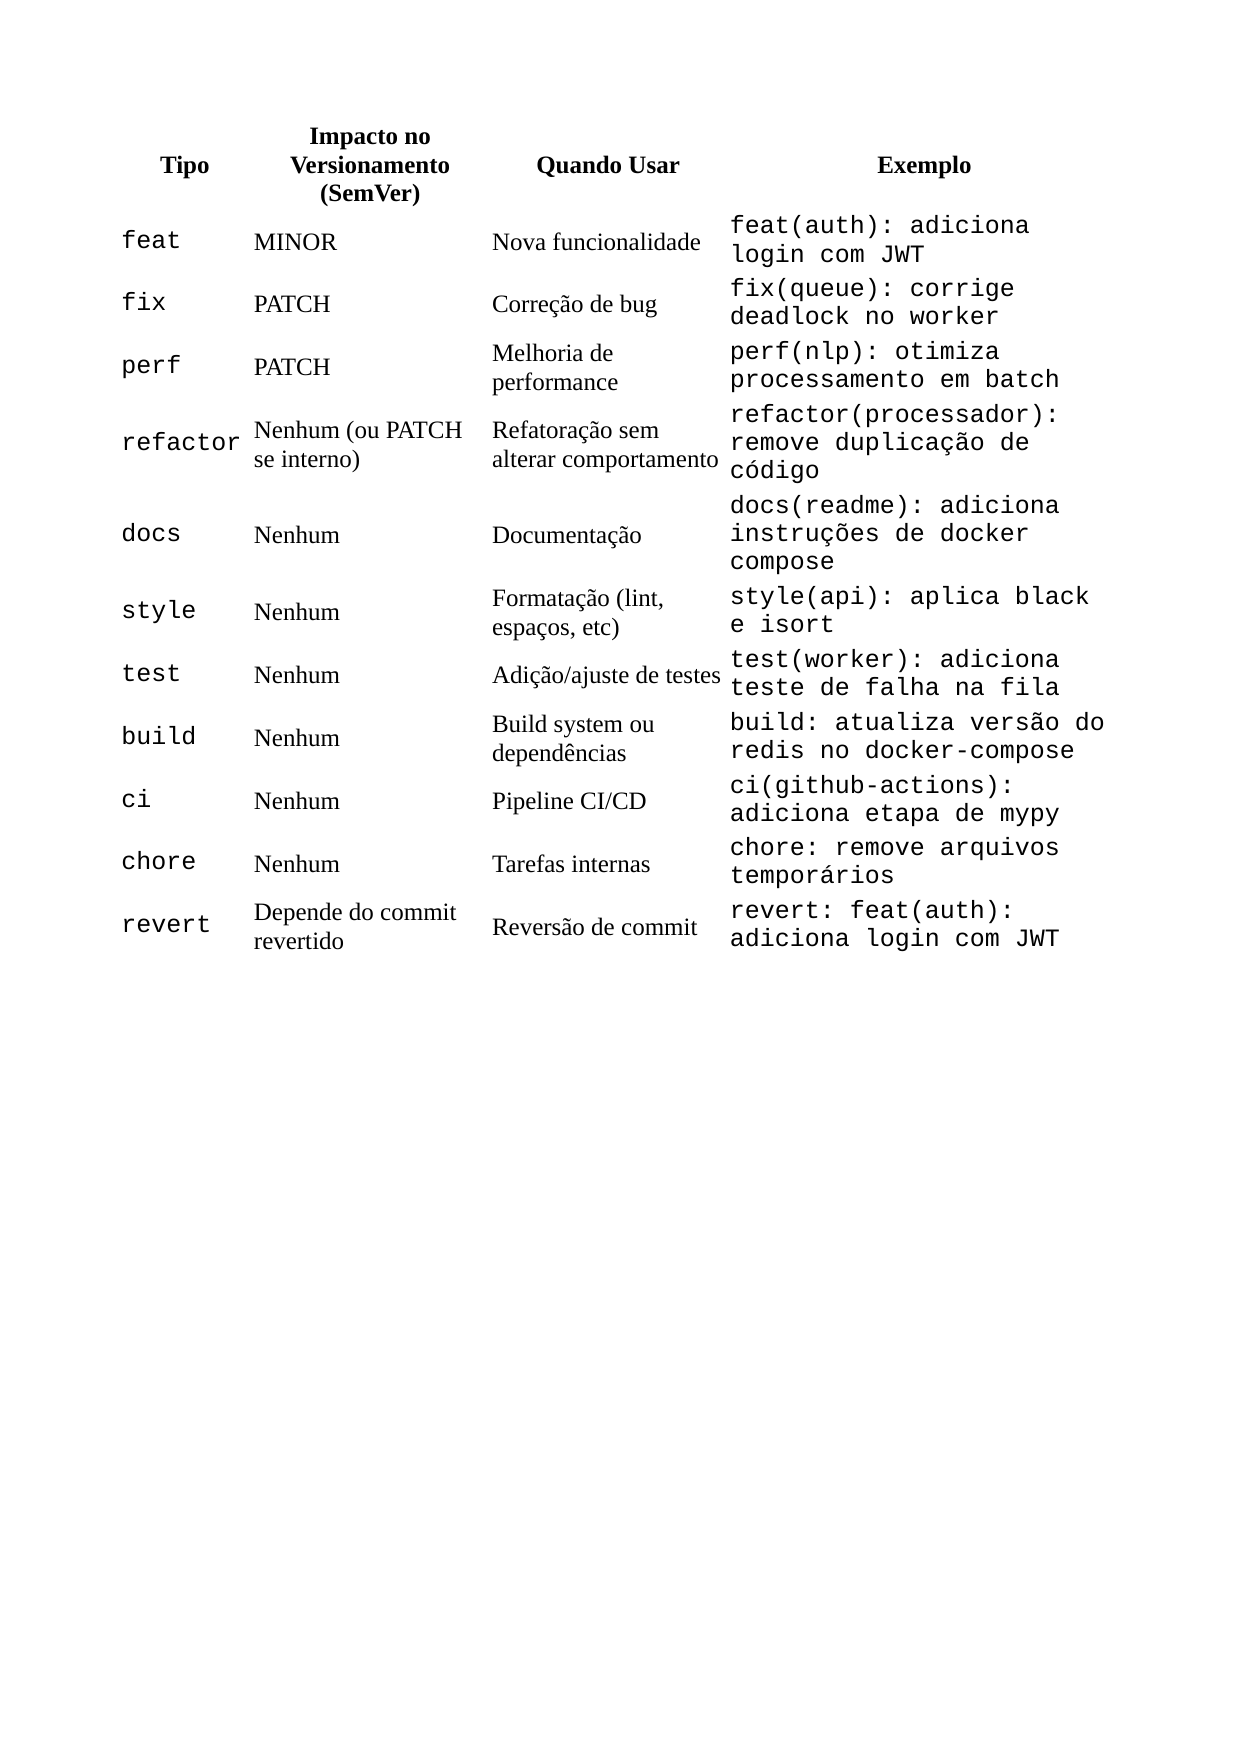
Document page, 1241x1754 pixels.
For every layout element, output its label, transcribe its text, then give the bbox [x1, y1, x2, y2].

table_cell chore [118, 832, 251, 894]
table_cell build [118, 706, 251, 769]
table_cell Refatoração sem alterar comportamento [489, 399, 727, 489]
table_cell Nenhum [251, 832, 489, 894]
table_header Impacto no Versionamento (SemVer) [251, 118, 489, 210]
table_cell Formatação (lint, espaços, etc) [489, 580, 727, 643]
table_cell test(worker): adiciona teste de falha na fila [727, 644, 1122, 706]
table_cell Melhoria de performance [489, 335, 727, 398]
table_cell PATCH [251, 335, 489, 398]
table_cell Nenhum [251, 489, 489, 580]
table_cell Pipeline CI/CD [489, 769, 727, 832]
table_cell Documentação [489, 489, 727, 580]
table_cell docs [118, 489, 251, 580]
table_cell refactor [118, 399, 251, 489]
table_cell fix [118, 273, 251, 335]
table_cell perf(nlp): otimiza processamento em batch [727, 335, 1122, 398]
table_header Exemplo [727, 118, 1122, 210]
table_cell Depende do commit revertido [251, 894, 489, 958]
table_header Quando Usar [489, 118, 727, 210]
table_cell revert: feat(auth): adiciona login com JWT [727, 894, 1122, 958]
table_header Tipo [118, 118, 251, 210]
table_cell Correção de bug [489, 273, 727, 335]
table_cell feat(auth): adiciona login com JWT [727, 210, 1122, 273]
table_cell docs(readme): adiciona instruções de docker compose [727, 489, 1122, 580]
table_cell feat [118, 210, 251, 273]
table_cell Nenhum [251, 580, 489, 643]
table_cell style(api): aplica black e isort [727, 580, 1122, 643]
table_cell test [118, 644, 251, 706]
table_cell fix(queue): corrige deadlock no worker [727, 273, 1122, 335]
table_cell perf [118, 335, 251, 398]
table_cell Nenhum [251, 706, 489, 769]
table_cell Adição/ajuste de testes [489, 644, 727, 706]
table_cell Nenhum (ou PATCH se interno) [251, 399, 489, 489]
table_cell ci(github-actions): adiciona etapa de mypy [727, 769, 1122, 832]
table_cell build: atualiza versão do redis no docker-compose [727, 706, 1122, 769]
table_cell chore: remove arquivos temporários [727, 832, 1122, 894]
table_cell Nova funcionalidade [489, 210, 727, 273]
table_cell style [118, 580, 251, 643]
table_cell Nenhum [251, 644, 489, 706]
table_cell MINOR [251, 210, 489, 273]
table_cell PATCH [251, 273, 489, 335]
table_cell ci [118, 769, 251, 832]
table_cell revert [118, 894, 251, 958]
table_cell Reversão de commit [489, 894, 727, 958]
table_cell Nenhum [251, 769, 489, 832]
table_cell refactor(processador): remove duplicação de código [727, 399, 1122, 489]
table_cell Build system ou dependências [489, 706, 727, 769]
table_cell Tarefas internas [489, 832, 727, 894]
